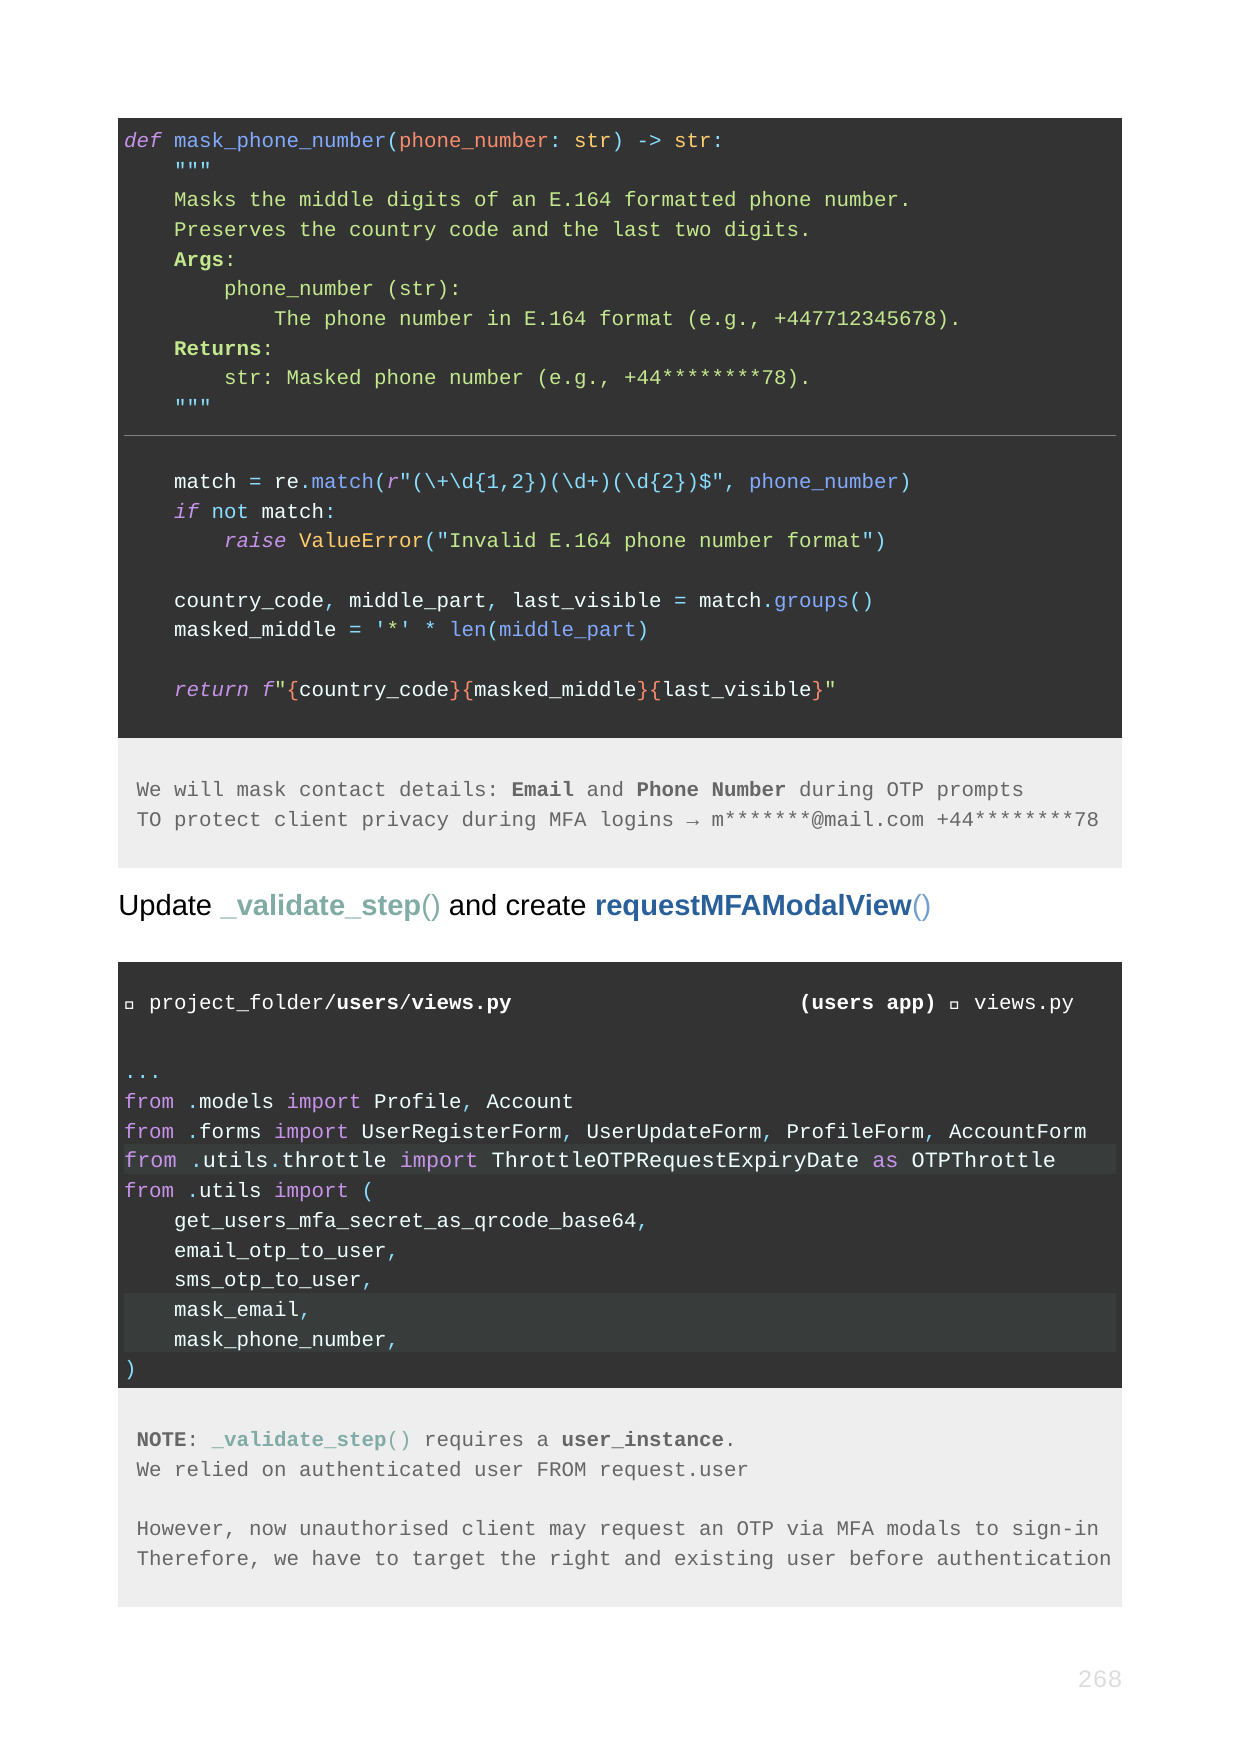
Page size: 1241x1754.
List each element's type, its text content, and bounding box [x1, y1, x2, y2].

table_cell def mask_phone_number(phone_number: str) -> str: """ Masks the middle digits of an E.164 formatted phone number. Preserves the country code and the last two digits. Args: phone_number (str): The phone number in E.164 format (e.g., +447712345678). Returns: str: Masked phone number (e.g., +44********78). """ match = re.match(r"(\+\d{1,2})(\d+)(\d{2})$", phone_number) if not match: raise ValueError("Invalid E.164 phone number format") country_code, middle_part, last_visible = match.groups() masked_middle = '*' * len(middle_part) return f"{country_code}{masked_middle}{last_visible}" [118, 118, 1122, 738]
table_cell NOTE: _validate_step() requires a user_instance. We relied on authenticated user FROM request.user However, now unauthorised client may request an OTP via MFA modals to sign-in Therefore, we have to target the right and existing user before authentication [118, 1388, 1122, 1607]
table_cell We will mask contact details: Email and Phone Number during OTP prompts TO protect client privacy during MFA logins → m*******@mail.com +44********78 [118, 738, 1122, 868]
table_header 📝 project_folder/users/views.py (users app) 🐍 views.py [118, 962, 1122, 1050]
subtitle Update _validate_step() and create requestMFAModalView() [118, 887, 1122, 921]
table_cell ... from .models import Profile, Account from .forms import UserRegisterForm, UserUpdateForm, ProfileForm, AccountForm from .utils.throttle import ThrottleOTPRequestExpiryDate as OTPThrottle from .utils import ( get_users_mfa_secret_as_qrcode_base64, email_otp_to_user, sms_otp_to_user, mask_email, mask_phone_number, ) [118, 1050, 1122, 1388]
